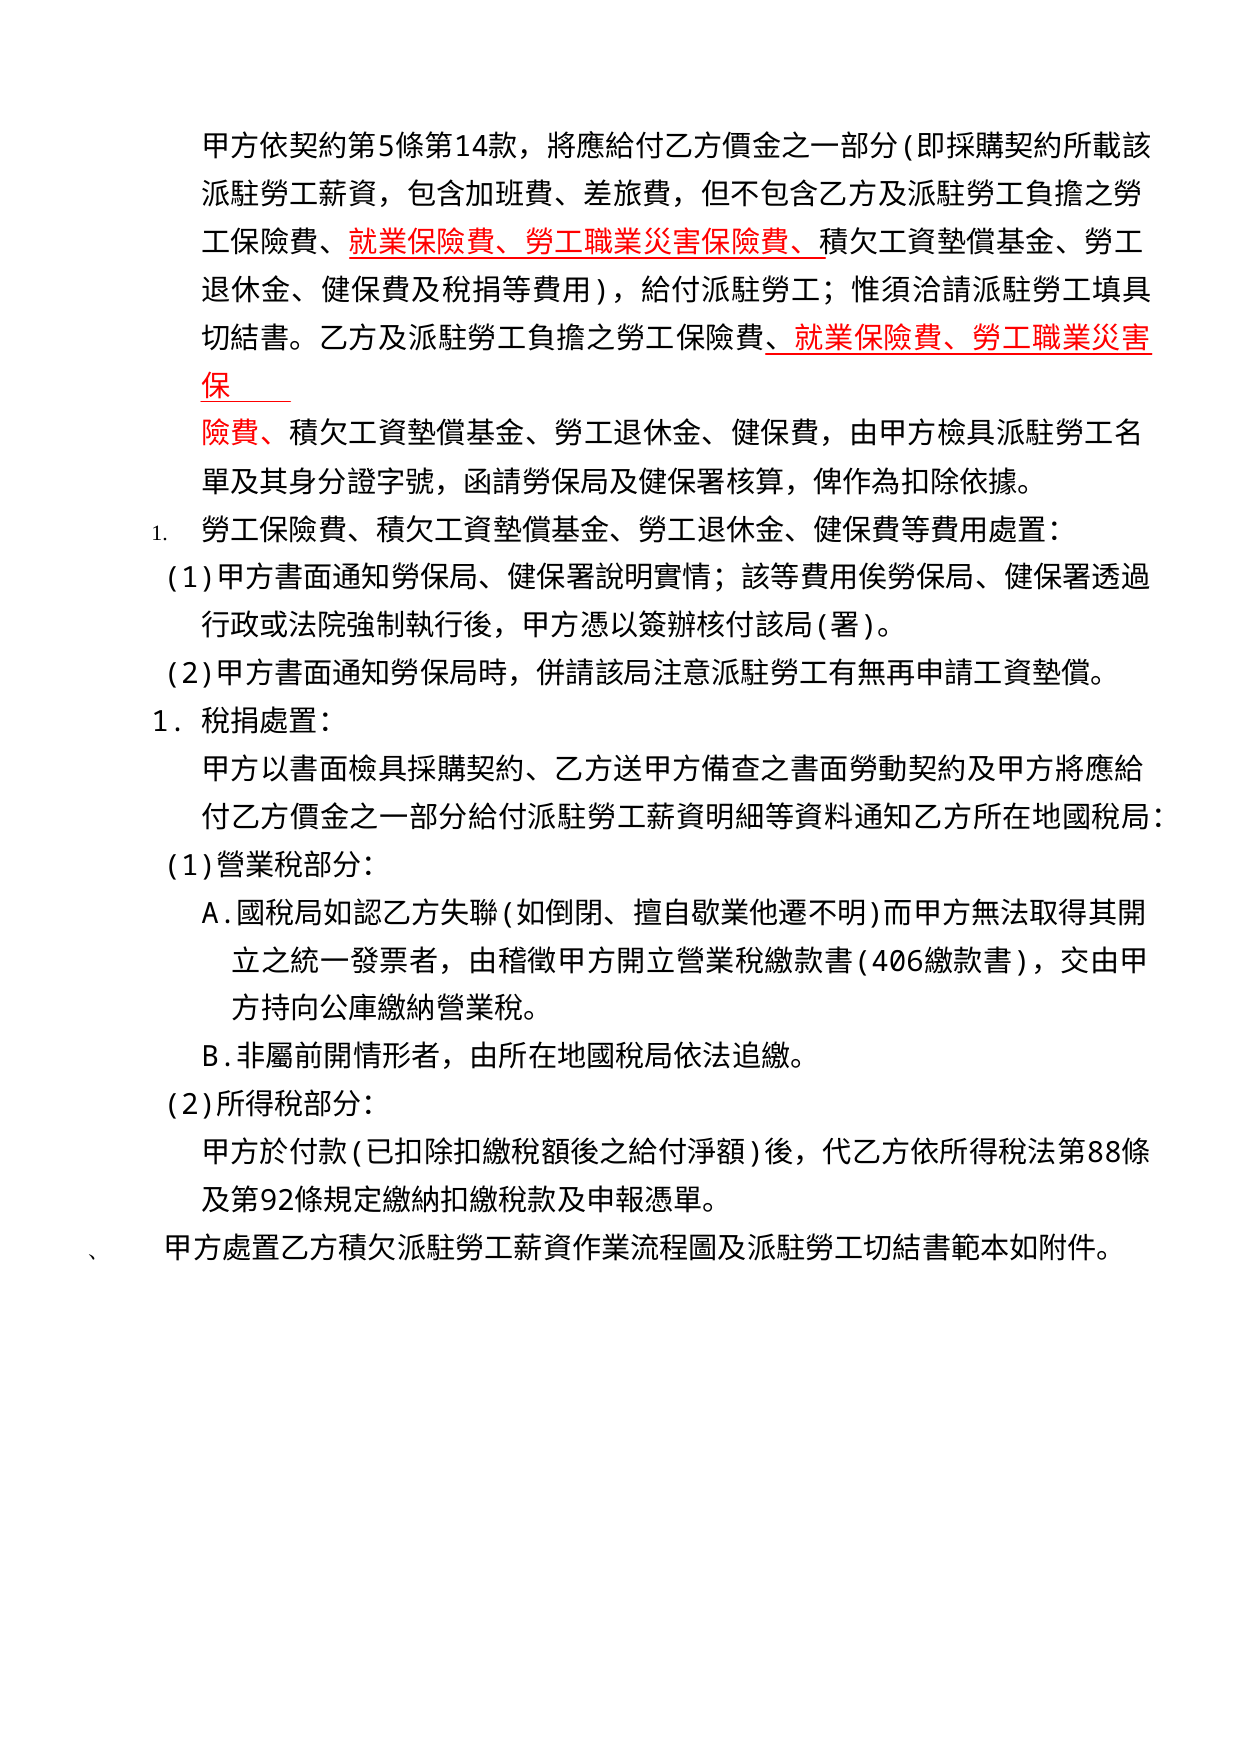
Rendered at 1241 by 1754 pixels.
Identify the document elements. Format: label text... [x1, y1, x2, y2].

text (2)甲方書面通知勞保局時，併請該局注意派駐勞工有無再申請工資墊償。 [163, 654, 1181, 691]
text (2)所得稅部分： [163, 1086, 1181, 1122]
list 稅捐處置： [151, 702, 1181, 739]
text 退休金、健保費及稅捐等費用)，給付派駐勞工；惟須洽請派駐勞工填具切結書。乙方及派駐勞工負擔之勞工保險費、就業保險費、勞工職業災害保 [201, 262, 1152, 406]
list 勞工保險費、積欠工資墊償基金、勞工退休金、健保費等費用處置： [151, 511, 1181, 547]
text 甲方依契約第5條第14款，將應給付乙方價金之一部分(即採購契約所載該派駐勞工薪資，包含加班費、差旅費，但不包含乙方及派駐勞工負擔之勞 [201, 118, 1152, 214]
text 立之統一發票者，由稽徵甲方開立營業稅繳款書(406繳款書)，交由甲方持向公庫繳納營業稅。 [232, 933, 1150, 1028]
text 甲方於付款(已扣除扣繳稅額後之給付淨額)後，代乙方依所得稅法第88條及第92條規定繳納扣繳稅款及申報憑單。 [201, 1124, 1152, 1220]
text 付乙方價金之一部分給付派駐勞工薪資明細等資料通知乙方所在地國稅局：(1)營業稅部分： [163, 789, 1181, 885]
text 甲方以書面檢具採購契約、乙方送甲方備查之書面勞動契約及甲方將應給 [201, 750, 1181, 787]
text B.非屬前開情形者，由所在地國稅局依法追繳。 [201, 1038, 1181, 1074]
text (1)甲方書面通知勞保局、健保署說明實情；該等費用俟勞保局、健保署透過 [163, 558, 1181, 595]
text 險費、積欠工資墊償基金、勞工退休金、健保費，由甲方檢具派駐勞工名 [201, 415, 1181, 451]
text 工保險費、就業保險費、勞工職業災害保險費、積欠工資墊償基金、勞工 [201, 223, 1181, 259]
text A.國稅局如認乙方失聯(如倒閉、擅自歇業他遷不明)而甲方無法取得其開 [201, 894, 1181, 930]
list 甲方處置乙方積欠派駐勞工薪資作業流程圖及派駐勞工切結書範本如附件。 [89, 1229, 1181, 1266]
text 行政或法院強制執行後，甲方憑以簽辦核付該局(署)。 [201, 607, 1181, 643]
text 單及其身分證字號，函請勞保局及健保署核算，俾作為扣除依據。 [201, 463, 1181, 499]
